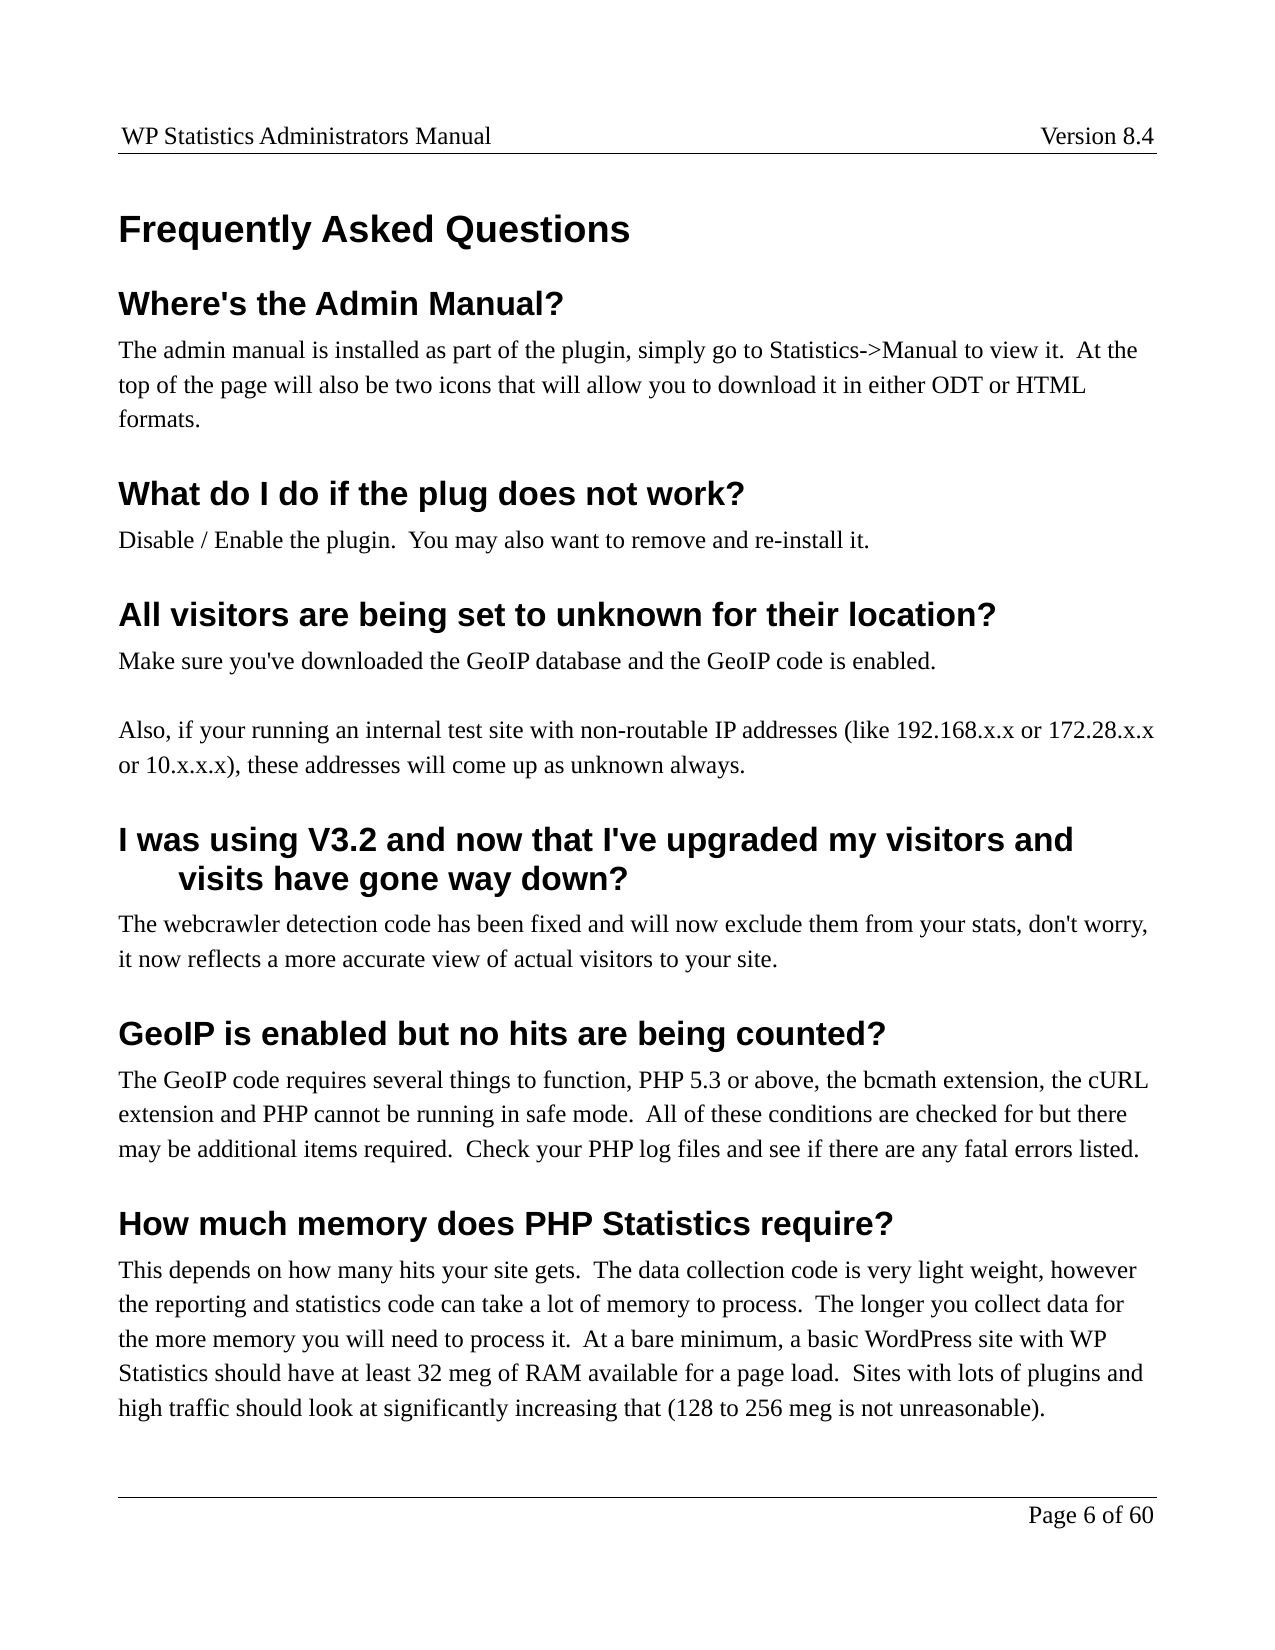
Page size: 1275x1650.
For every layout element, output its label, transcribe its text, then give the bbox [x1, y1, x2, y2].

text The webcrawler detection code has been fixed and will now exclude them from your stats, don't worry, it now reflects a more accurate view of actual visitors to your site. [118, 909, 1157, 973]
text The admin manual is installed as part of the plugin, simply go to Statistics->Manual to view it. At the top of the page will also be two icons that will allow you to download it in either ODT or HTML formats. [118, 335, 1157, 433]
subtitle All visitors are being set to unknown for their location? [118, 595, 1157, 634]
subtitle GeoIP is enabled but no hits are being counted? [118, 1014, 1157, 1053]
subtitle I was using V3.2 and now that I've upgraded my visitors and visits have gone way down? [118, 820, 1157, 897]
text Disable / Enable the plugin. You may also want to remove and re-install it. [118, 525, 1157, 554]
subtitle How much memory does PHP Statistics require? [118, 1204, 1157, 1243]
subtitle What do I do if the plug does not work? [118, 474, 1157, 513]
text Make sure you've downloaded the GeoIP database and the GeoIP code is enabled. Also, if your running an internal test site with non-routable IP addresses (like 192.168.x.x or 172.28.x.x or 10.x.x.x), these addresses will come up as unknown always. [118, 646, 1157, 779]
subtitle Where's the Admin Manual? [118, 284, 1157, 323]
text This depends on how many hits your site gets. The data collection code is very light weight, however the reporting and statistics code can take a lot of memory to process. The longer you collect data for the more memory you will need to process it. At a bare minimum, a basic WordPress site with WP Statistics should have at least 32 meg of RAM available for a page load. Sites with lots of plugins and high traffic should look at significantly increasing that (128 to 256 meg is not unreasonable). [118, 1255, 1157, 1456]
subtitle Frequently Asked Questions [118, 207, 1157, 251]
text The GeoIP code requires several things to function, PHP 5.3 or above, the bcmath extension, the cURL extension and PHP cannot be running in safe mode. All of these conditions are checked for but there may be additional items required. Check your PHP log files and see if there are any fatal errors listed. [118, 1065, 1157, 1163]
